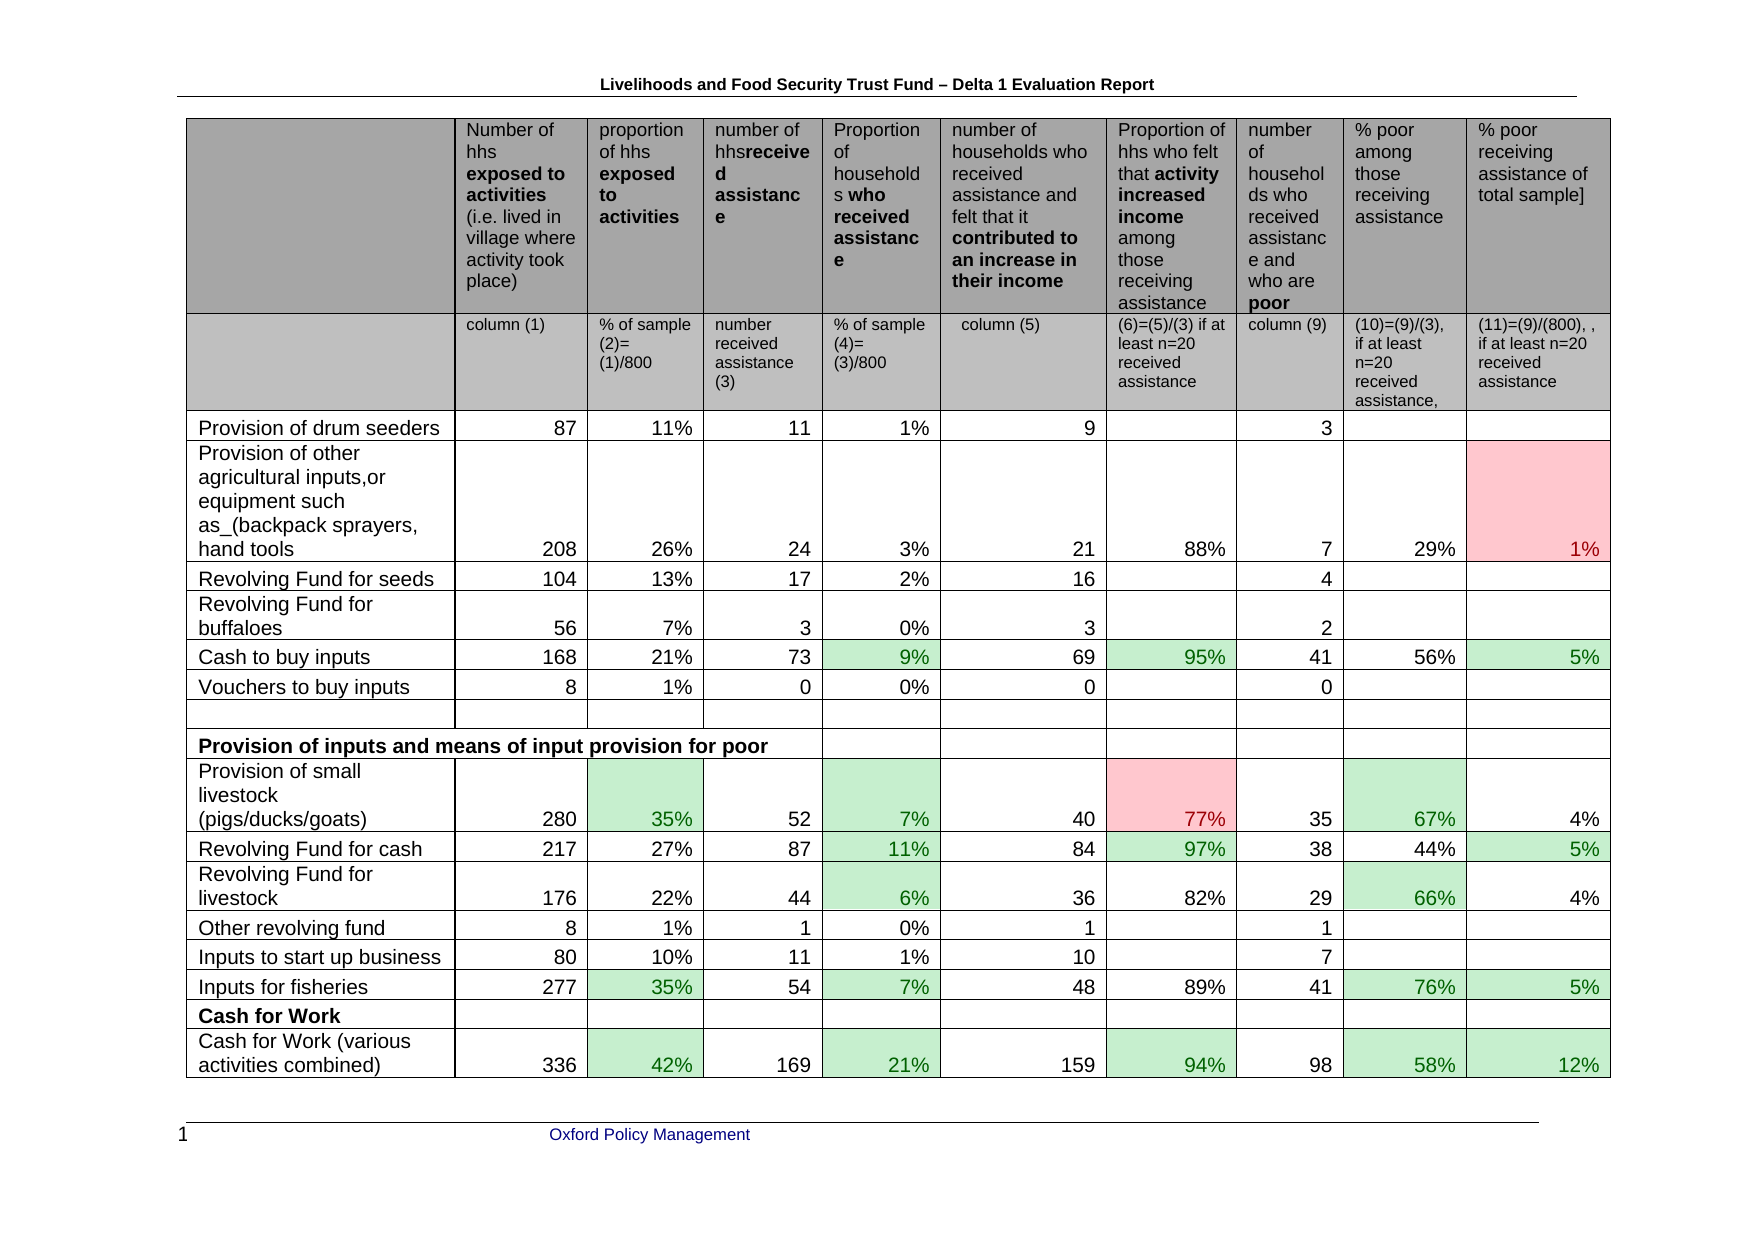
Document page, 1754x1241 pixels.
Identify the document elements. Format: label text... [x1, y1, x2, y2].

table_cell [1107, 911, 1236, 939]
table_cell 4 [1237, 562, 1343, 590]
table_cell 21 [941, 441, 1106, 561]
table_cell number received assistance (3) [704, 314, 822, 410]
table_cell 11% [588, 411, 703, 440]
table_cell 41 [1237, 640, 1343, 669]
table_cell [1344, 591, 1466, 639]
table_cell 3 [1237, 411, 1343, 440]
table_cell % of sample (4)= (3)/800 [823, 314, 940, 410]
table_cell 336 [456, 1029, 587, 1077]
table_cell [1344, 911, 1466, 939]
table_cell 7 [1237, 940, 1343, 969]
table_cell 5% [1467, 640, 1610, 669]
table_cell [588, 700, 703, 728]
table_cell 0% [823, 911, 940, 939]
table_cell 0% [823, 670, 940, 699]
table_cell 10 [941, 940, 1106, 969]
table_cell 176 [456, 862, 587, 909]
table_cell 11 [704, 411, 822, 440]
table_cell Cash for Work [187, 1000, 454, 1028]
table_cell Inputs for fisheries [187, 970, 454, 999]
table_cell 22% [588, 862, 703, 909]
table_cell 97% [1107, 832, 1236, 861]
table_header [187, 119, 454, 313]
table_cell 88% [1107, 441, 1236, 561]
table_cell 26% [588, 441, 703, 561]
table_cell 82% [1107, 862, 1236, 909]
table_cell 35% [588, 970, 703, 999]
table_cell 76% [1344, 970, 1466, 999]
table_cell 87 [704, 832, 822, 861]
table_cell 5% [1467, 970, 1610, 999]
table_cell column (9) [1237, 314, 1343, 410]
table_cell 40 [941, 759, 1106, 831]
table_cell 35 [1237, 759, 1343, 831]
table_cell 217 [456, 832, 587, 861]
table_cell [1467, 940, 1610, 969]
table_cell 3% [823, 441, 940, 561]
table_cell Cash for Work (various activities combined) [187, 1029, 454, 1077]
table_header number of households who received assistance and who are poor [1237, 119, 1343, 313]
table_cell Other revolving fund [187, 911, 454, 939]
table_cell [1107, 940, 1236, 969]
table_cell 77% [1107, 759, 1236, 831]
table_cell [1107, 411, 1236, 440]
table_cell [1107, 1000, 1236, 1028]
table_header proportion of hhs exposed to activities [588, 119, 703, 313]
table_cell [1237, 700, 1343, 728]
table_cell 11 [704, 940, 822, 969]
table_cell [1107, 562, 1236, 590]
table_cell 11% [823, 832, 940, 861]
table_cell [704, 1000, 822, 1028]
table_cell 7% [823, 759, 940, 831]
table_cell 1 [941, 911, 1106, 939]
table_cell [187, 314, 454, 410]
table_cell 58% [1344, 1029, 1466, 1077]
table_cell 8 [456, 911, 587, 939]
table_cell 280 [456, 759, 587, 831]
table_cell [1344, 411, 1466, 440]
table_cell 98 [1237, 1029, 1343, 1077]
table_cell 7% [823, 970, 940, 999]
table_cell 52 [704, 759, 822, 831]
table_cell 1% [823, 940, 940, 969]
table_cell 159 [941, 1029, 1106, 1077]
table_cell 66% [1344, 862, 1466, 909]
table_cell 84 [941, 832, 1106, 861]
table_cell [588, 1000, 703, 1028]
table_cell [1344, 700, 1466, 728]
table_cell 1% [823, 411, 940, 440]
table_cell [1467, 911, 1610, 939]
table_cell 1 [704, 911, 822, 939]
table_cell 6% [823, 862, 940, 909]
table_cell 44% [1344, 832, 1466, 861]
table_cell Revolving Fund for livestock [187, 862, 454, 909]
table_cell [1467, 591, 1610, 639]
table_cell Provision of inputs and means of input provision for poor [187, 729, 822, 758]
table_cell 29% [1344, 441, 1466, 561]
table_cell column (5) [941, 314, 1106, 410]
table_cell 54 [704, 970, 822, 999]
table_cell [456, 1000, 587, 1028]
table_cell 1 [1237, 911, 1343, 939]
table_cell 17 [704, 562, 822, 590]
table_header Number of hhs exposed to activities (i.e. lived in village where activity took place) [456, 119, 587, 313]
table_cell 0% [823, 591, 940, 639]
table_cell 24 [704, 441, 822, 561]
table_cell 56 [456, 591, 587, 639]
table_cell [1467, 670, 1610, 699]
table_cell (6)=(5)/(3) if at least n=20 received assistance [1107, 314, 1236, 410]
table_cell [187, 700, 454, 728]
table_cell 1% [1467, 441, 1610, 561]
table_cell Cash to buy inputs [187, 640, 454, 669]
table_cell 21% [588, 640, 703, 669]
table_cell 1% [588, 670, 703, 699]
table_cell 41 [1237, 970, 1343, 999]
table_cell 1% [588, 911, 703, 939]
table_cell 87 [456, 411, 587, 440]
table_cell 8 [456, 670, 587, 699]
table_cell [1107, 670, 1236, 699]
table_cell 48 [941, 970, 1106, 999]
table_cell (10)=(9)/(3), if at least n=20 received assistance, [1344, 314, 1466, 410]
table_cell Revolving Fund for buffaloes [187, 591, 454, 639]
table_cell 27% [588, 832, 703, 861]
table_cell Revolving Fund for cash [187, 832, 454, 861]
table_cell 4% [1467, 759, 1610, 831]
table_cell 9 [941, 411, 1106, 440]
table_cell 29 [1237, 862, 1343, 909]
table_cell 3 [941, 591, 1106, 639]
table_cell 0 [941, 670, 1106, 699]
table_cell 4% [1467, 862, 1610, 909]
table_header Proportion of hhs who felt that activity increased income among those receiving assistance [1107, 119, 1236, 313]
table_header Proportion of households who received assistance [823, 119, 940, 313]
table_cell 21% [823, 1029, 940, 1077]
table_cell [1344, 562, 1466, 590]
table_cell [823, 700, 940, 728]
table_cell Inputs to start up business [187, 940, 454, 969]
table_cell 12% [1467, 1029, 1610, 1077]
table_cell [1467, 411, 1610, 440]
table_cell [1467, 729, 1610, 758]
table_cell [1107, 591, 1236, 639]
table_cell [1237, 729, 1343, 758]
table_cell 0 [704, 670, 822, 699]
table_header number of hhsreceived assistance [704, 119, 822, 313]
table_cell 36 [941, 862, 1106, 909]
table_cell [704, 700, 822, 728]
table_cell [1237, 1000, 1343, 1028]
table_cell 104 [456, 562, 587, 590]
table_cell [1107, 729, 1236, 758]
table_cell 42% [588, 1029, 703, 1077]
table_cell 168 [456, 640, 587, 669]
table_cell [1344, 1000, 1466, 1028]
table_cell 5% [1467, 832, 1610, 861]
table_header % poor receiving assistance of total sample] [1467, 119, 1610, 313]
table_header number of households who received assistance and felt that it contributed to an increase in their income [941, 119, 1106, 313]
table_cell [1344, 940, 1466, 969]
table_cell 13% [588, 562, 703, 590]
table_cell 89% [1107, 970, 1236, 999]
table_cell 3 [704, 591, 822, 639]
table_cell 95% [1107, 640, 1236, 669]
table_cell [1467, 562, 1610, 590]
table_cell Provision of drum seeders [187, 411, 454, 440]
table_cell 69 [941, 640, 1106, 669]
table_cell 2% [823, 562, 940, 590]
table_cell 10% [588, 940, 703, 969]
table_cell 9% [823, 640, 940, 669]
table_cell 2 [1237, 591, 1343, 639]
table_cell [1344, 670, 1466, 699]
table_cell 277 [456, 970, 587, 999]
table_cell 208 [456, 441, 587, 561]
table_cell Revolving Fund for seeds [187, 562, 454, 590]
table_cell 0 [1237, 670, 1343, 699]
table_cell Provision of other agricultural inputs,or equipment such as_(backpack sprayers, hand tools [187, 441, 454, 561]
table_cell [823, 729, 940, 758]
table_cell [1467, 1000, 1610, 1028]
table_cell [456, 700, 587, 728]
table_cell 38 [1237, 832, 1343, 861]
table_cell [823, 1000, 940, 1028]
table_cell 44 [704, 862, 822, 909]
table_cell Vouchers to buy inputs [187, 670, 454, 699]
table_cell 7% [588, 591, 703, 639]
table_header % poor among those receiving assistance [1344, 119, 1466, 313]
table_cell [941, 1000, 1106, 1028]
table_cell Provision of small livestock (pigs/ducks/goats) [187, 759, 454, 831]
table_cell 7 [1237, 441, 1343, 561]
table_cell 56% [1344, 640, 1466, 669]
table_cell % of sample (2)= (1)/800 [588, 314, 703, 410]
table_cell [941, 700, 1106, 728]
table_cell 16 [941, 562, 1106, 590]
table_cell 94% [1107, 1029, 1236, 1077]
table_cell 67% [1344, 759, 1466, 831]
table_cell 73 [704, 640, 822, 669]
table_cell 80 [456, 940, 587, 969]
table_cell [1344, 729, 1466, 758]
table_cell [941, 729, 1106, 758]
table_cell [1467, 700, 1610, 728]
table_cell 169 [704, 1029, 822, 1077]
table_cell column (1) [456, 314, 587, 410]
table_cell 35% [588, 759, 703, 831]
table_cell (11)=(9)/(800), , if at least n=20 received assistance [1467, 314, 1610, 410]
table_cell [1107, 700, 1236, 728]
